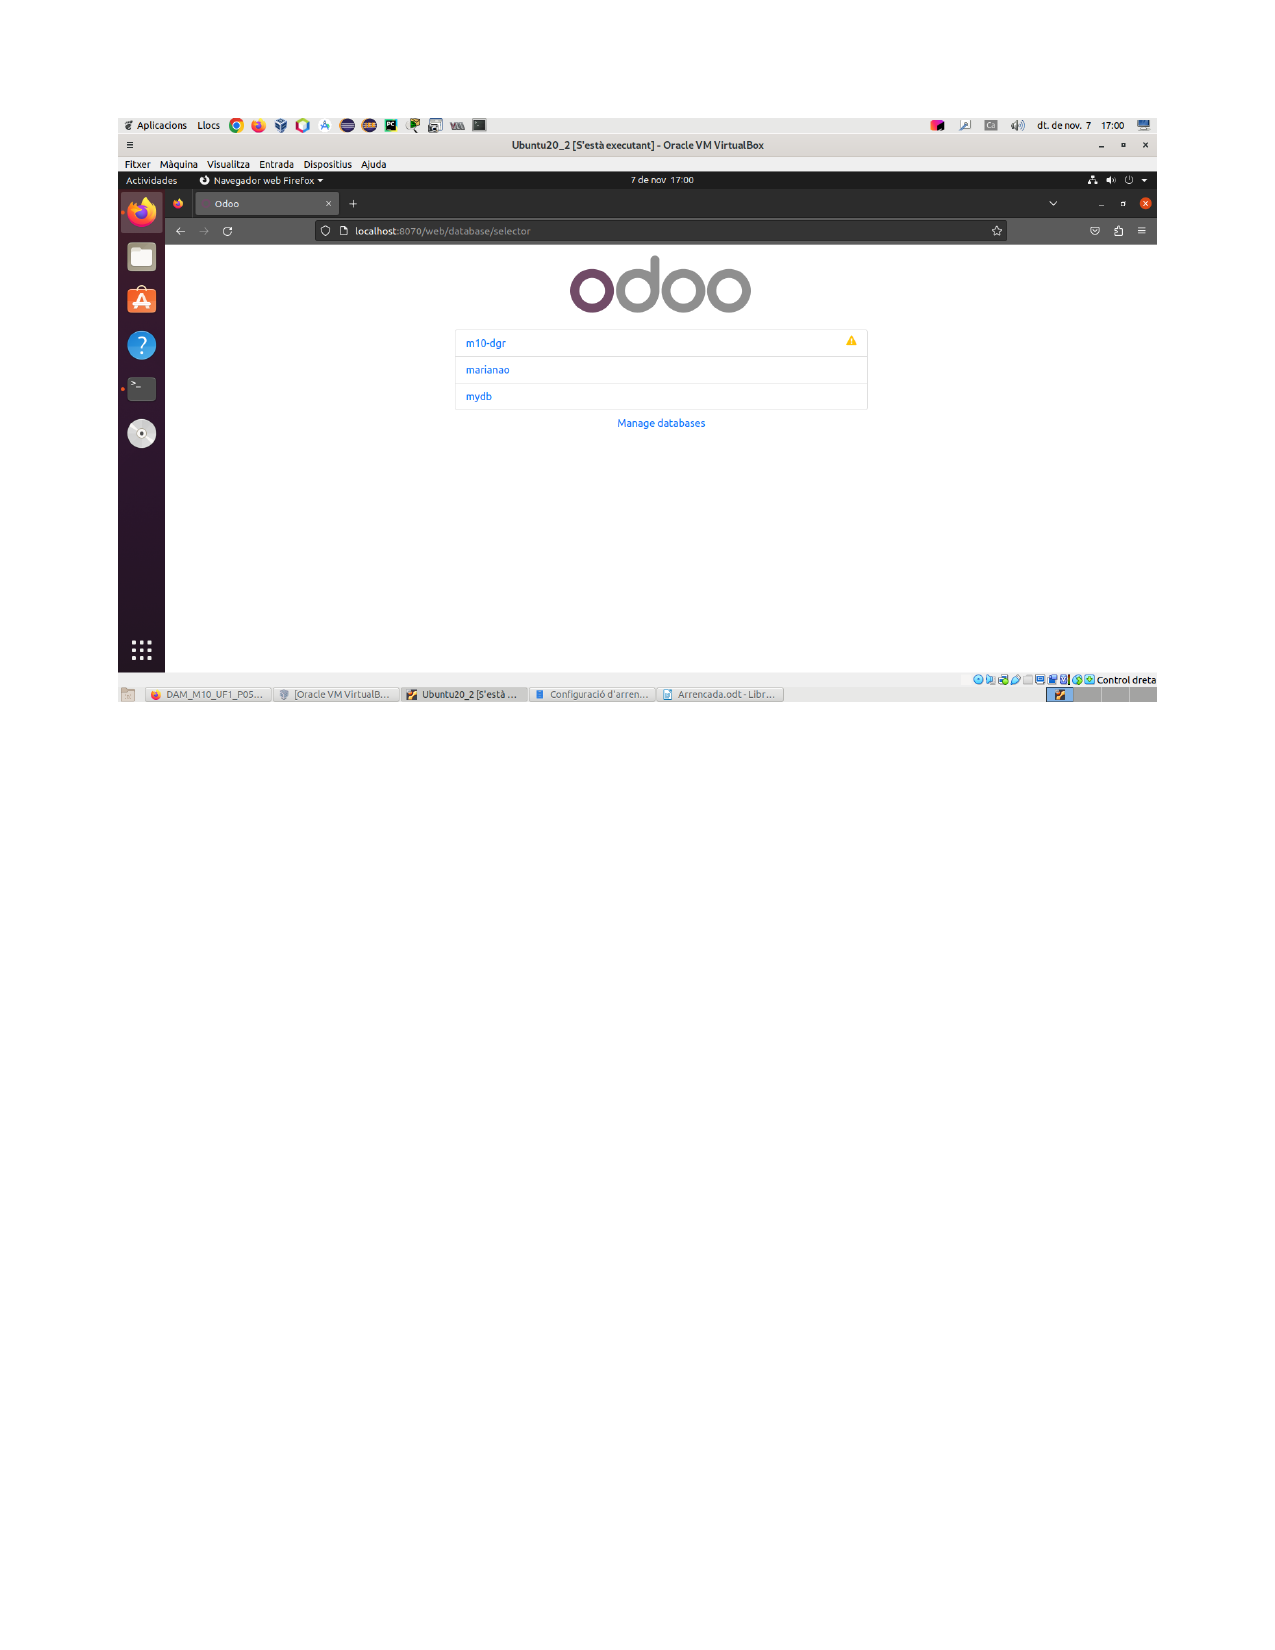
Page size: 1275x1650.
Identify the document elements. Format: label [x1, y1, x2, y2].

picture [118, 118, 1157, 702]
